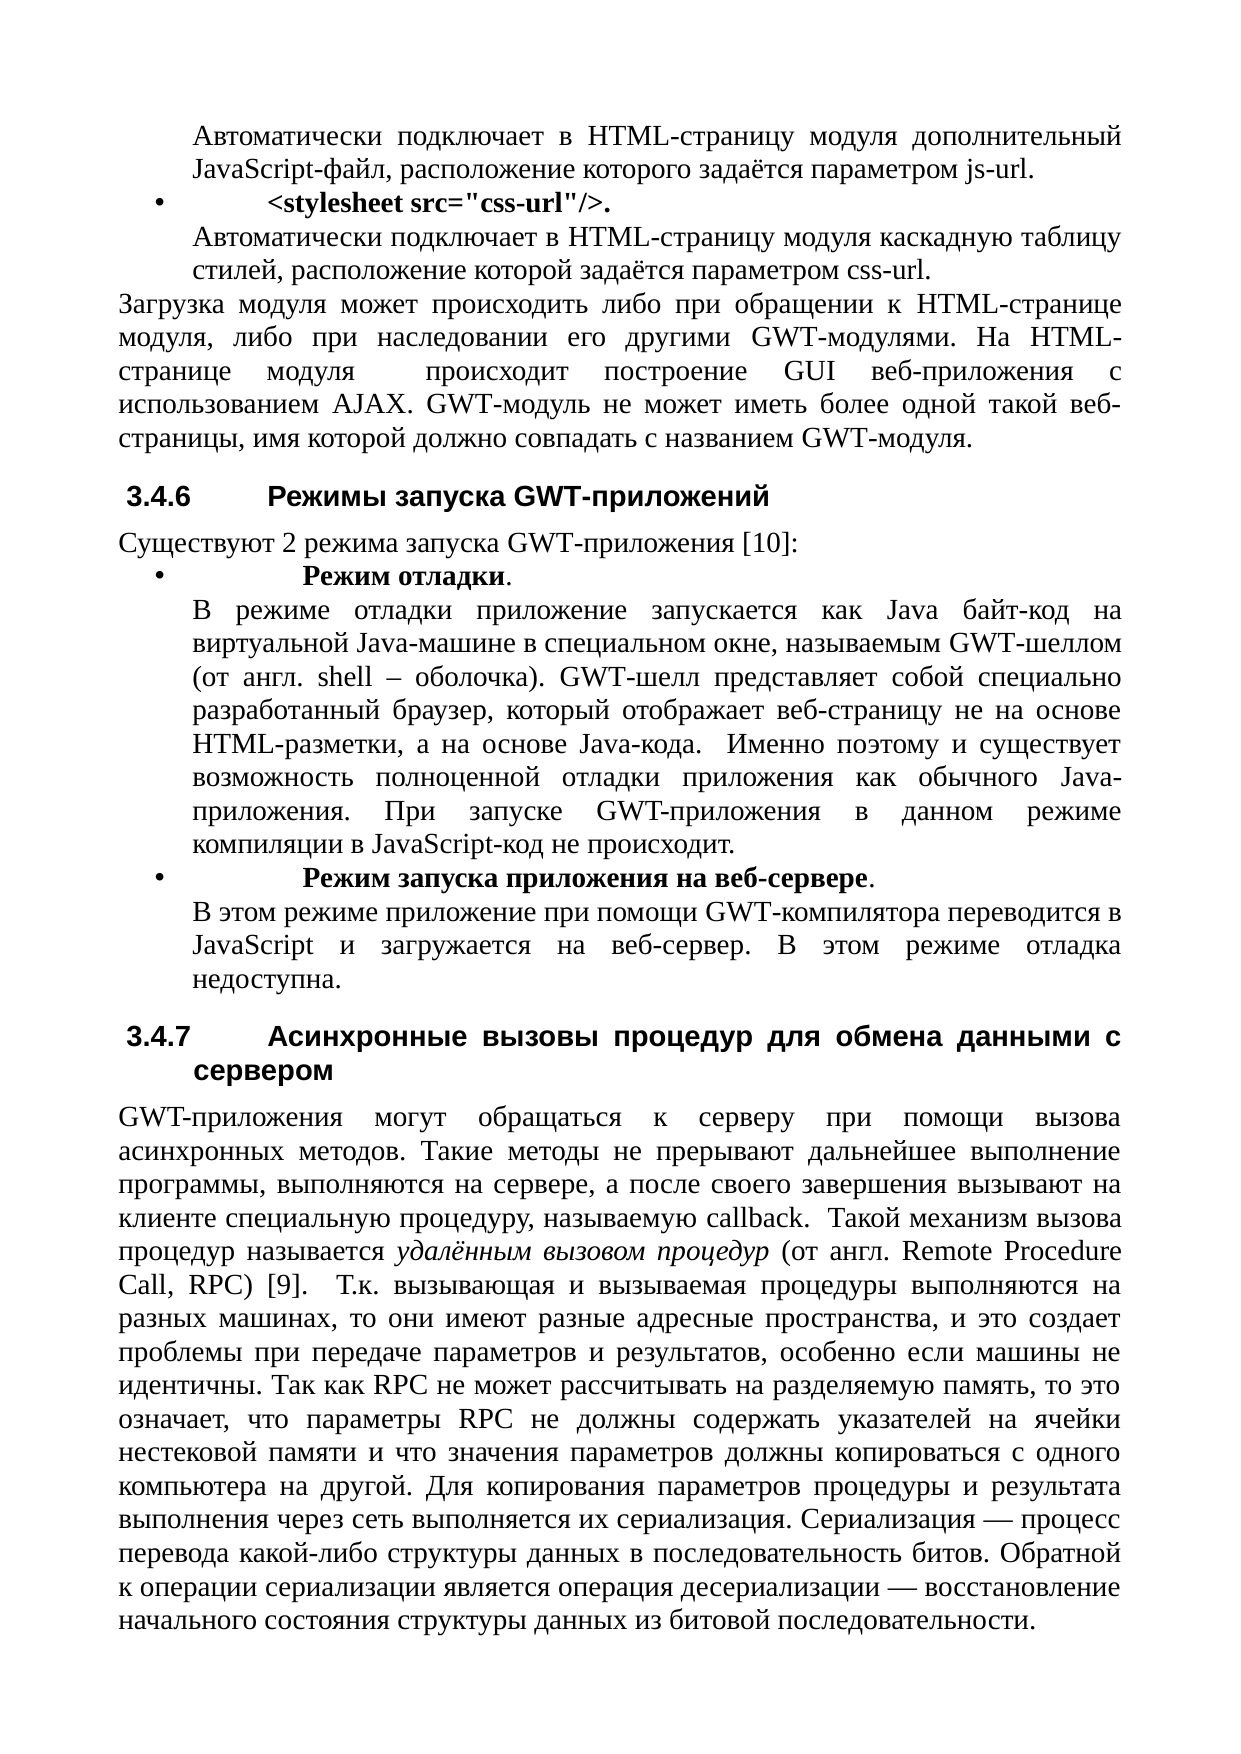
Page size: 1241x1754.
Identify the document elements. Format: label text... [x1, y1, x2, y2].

list Режим отладки. [154, 558, 1122, 592]
list <stylesheet src="css-url"/>. [154, 185, 1122, 219]
list Автоматически подключает в HTML-страницу модуля дополнительный JavaScript-файл, расположение которого задаётся параметром js-url. [154, 118, 1122, 185]
list В этом режиме приложение при помощи GWT-компилятора переводится в JavaScript и загружается на веб-сервер. В этом режиме отладка недоступна. [154, 894, 1122, 994]
list Автоматически подключает в HTML-страницу модуля каскадную таблицу стилей, расположение которой задаётся параметром css-url. [154, 219, 1122, 286]
text Существуют 2 режима запуска GWT-приложения [10]: [118, 525, 1122, 558]
text Загрузка модуля может происходить либо при обращении к HTML-странице модуля, либо при наследовании его другими GWT-модулями. На HTML-странице модуля происходит построение GUI веб-приложения с использованием AJAX. GWT-модуль не может иметь более одной такой веб-страницы, имя которой должно совпадать с названием GWT-модуля. [118, 286, 1122, 454]
subtitle Режимы запуска GWT-приложений [118, 479, 1122, 512]
text GWT-приложения могут обращаться к серверу при помощи вызова асинхронных методов. Такие методы не прерывают дальнейшее выполнение программы, выполняются на сервере, а после своего завершения вызывают на клиенте специальную процедуру, называемую callback. Такой механизм вызова процедур называется удалённым вызовом процедур (от англ. Remote Procedure Call, RPC) [9]. Т.к. вызывающая и вызываемая процедуры выполняются на разных машинах, то они имеют разные адресные пространства, и это создает проблемы при передаче параметров и результатов, особенно если машины не идентичны. Так как RPC не может рассчитывать на разделяемую память, то это означает, что параметры RPC не должны содержать указателей на ячейки нестековой памяти и что значения параметров должны копироваться с одного компьютера на другой. Для копирования параметров процедуры и результата выполнения через сеть выполняется их сериализация. Сериализация — процесс перевода какой-либо структуры данных в последовательность битов. Обратной к операции сериализации является операция десериализации — восстановление начального состояния структуры данных из битовой последовательности. [118, 1099, 1122, 1636]
list В режиме отладки приложение запускается как Java байт-код на виртуальной Java-машине в специальном окне, называемым GWT-шеллом (от англ. shell – оболочка). GWT-шелл представляет собой специально разработанный браузер, который отображает веб-страницу не на основе HTML-разметки, а на основе Java-кода. Именно поэтому и существует возможность полноценной отладки приложения как обычного Java-приложения. При запуске GWT-приложения в данном режиме компиляции в JavaScript-код не происходит. [154, 592, 1122, 860]
subtitle Асинхронные вызовы процедур для обмена данными с сервером [118, 1019, 1122, 1087]
list Режим запуска приложения на веб-сервере. [154, 860, 1122, 894]
